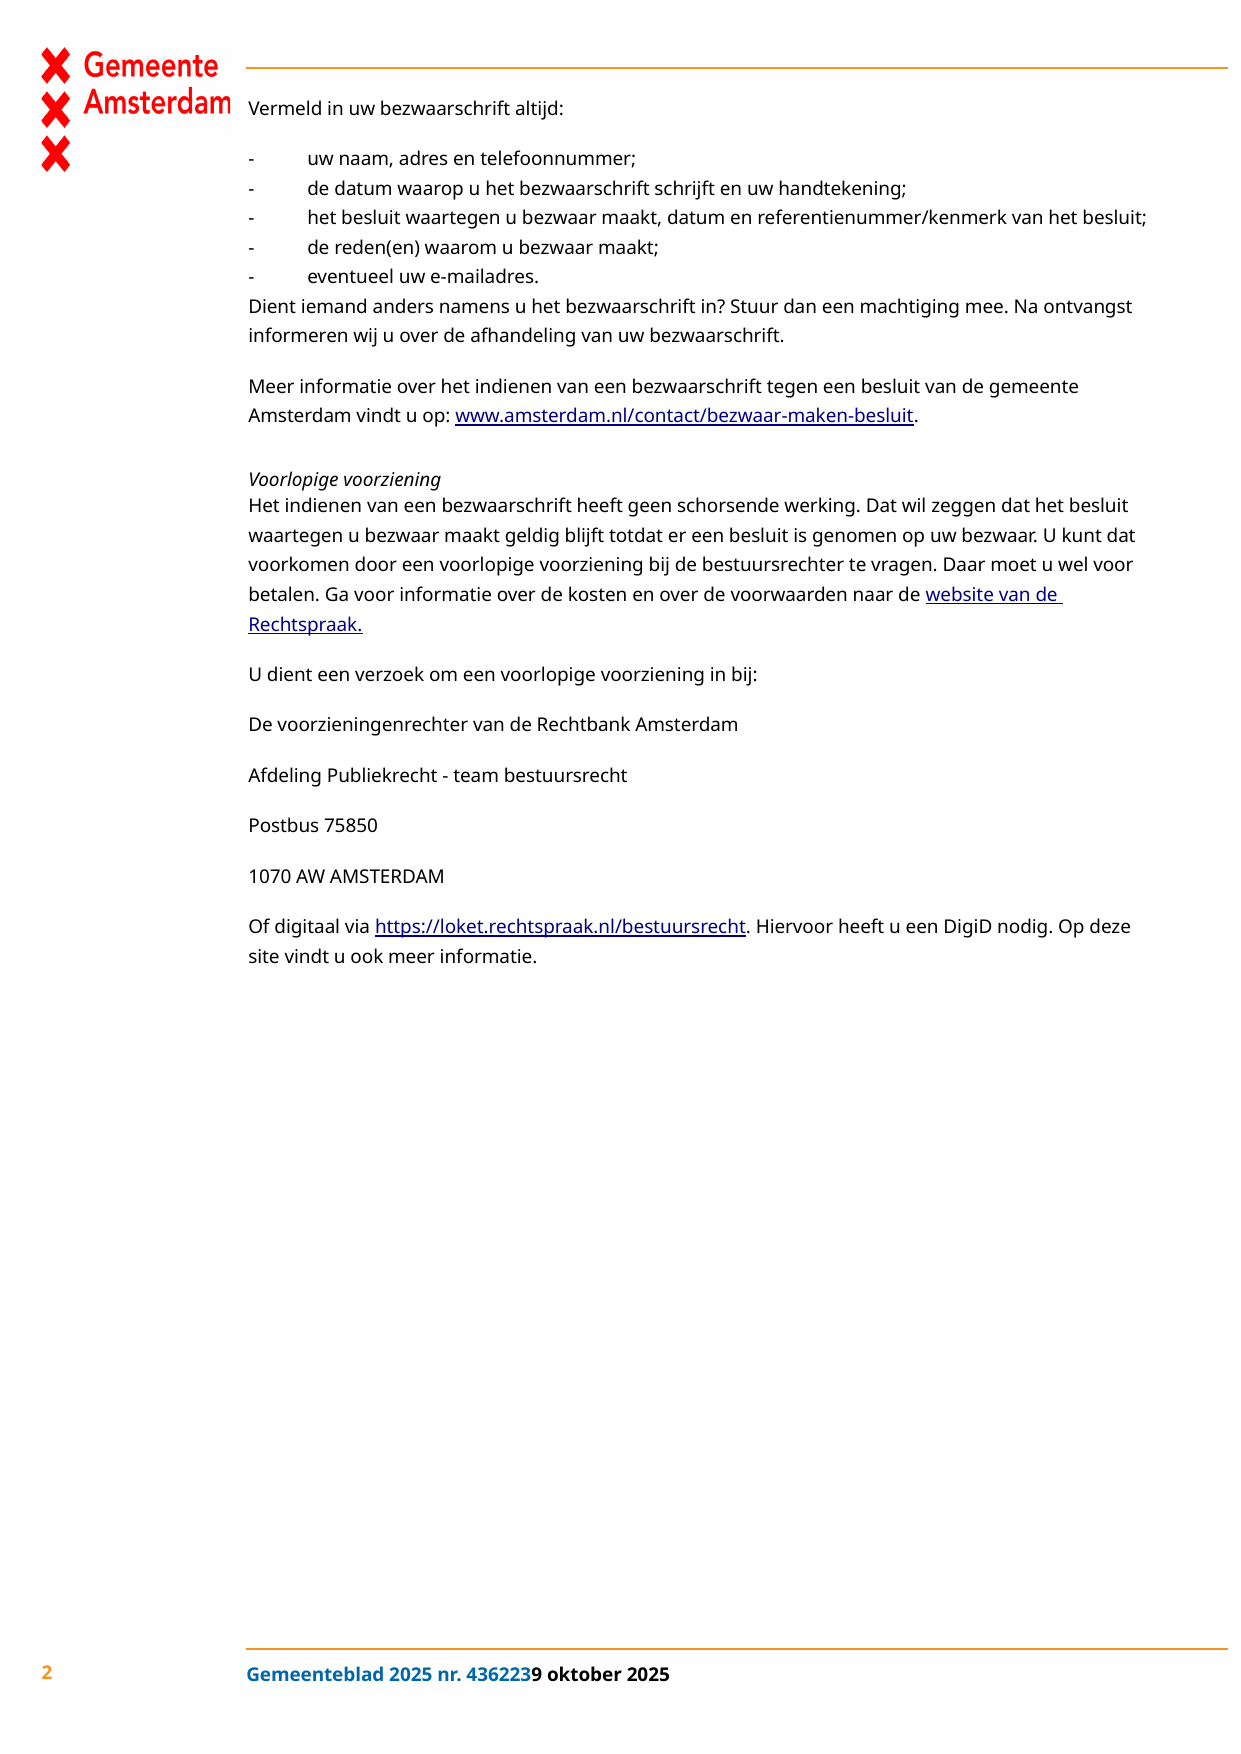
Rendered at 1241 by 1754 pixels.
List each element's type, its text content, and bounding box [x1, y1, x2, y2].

text Vermeld in uw bezwaarschrift altijd: [248, 95, 1152, 121]
text Dient iemand anders namens u het bezwaarschrift in? Stuur dan een machtiging mee. Na ontvangst informeren wij u over de afhandeling van uw bezwaarschrift. [248, 293, 1152, 348]
text 1070 AW AMSTERDAM [248, 863, 1152, 888]
list uw naam, adres en telefoonnummer; [248, 145, 1152, 171]
picture [41, 47, 231, 172]
text Of digitaal via https://loket.rechtspraak.nl/bestuursrecht. Hiervoor heeft u een DigiD nodig. Op deze site vindt u ook meer informatie. [248, 913, 1152, 968]
text Postbus 75850 [248, 812, 1152, 838]
text U dient een verzoek om een voorlopige voorziening in bij: [248, 661, 1152, 687]
list de reden(en) waarom u bezwaar maakt; [248, 234, 1152, 260]
list de datum waarop u het bezwaarschrift schrijft en uw handtekening; [248, 175, 1152, 201]
list het besluit waartegen u bezwaar maakt, datum en referentienummer/kenmerk van het besluit; [248, 204, 1152, 230]
text Het indienen van een bezwaarschrift heeft geen schorsende werking. Dat wil zeggen dat het besluit waartegen u bezwaar maakt geldig blijft totdat er een besluit is genomen op uw bezwaar. U kunt dat voorkomen door een voorlopige voorziening bij de bestuursrechter te vragen. Daar moet u wel voor betalen. Ga voor informatie over de kosten en over de voorwaarden naar de website van de Rechtspraak. [248, 492, 1152, 636]
text De voorzieningenrechter van de Rechtbank Amsterdam [248, 712, 1152, 737]
list eventueel uw e-mailadres. [248, 263, 1152, 289]
text Voorlopige voorziening [248, 467, 1152, 492]
text Meer informatie over het indienen van een bezwaarschrift tegen een besluit van de gemeente Amsterdam vindt u op: www.amsterdam.nl/contact/bezwaar-maken-besluit. [248, 373, 1152, 428]
text Afdeling Publiekrecht - team bestuursrecht [248, 762, 1152, 788]
